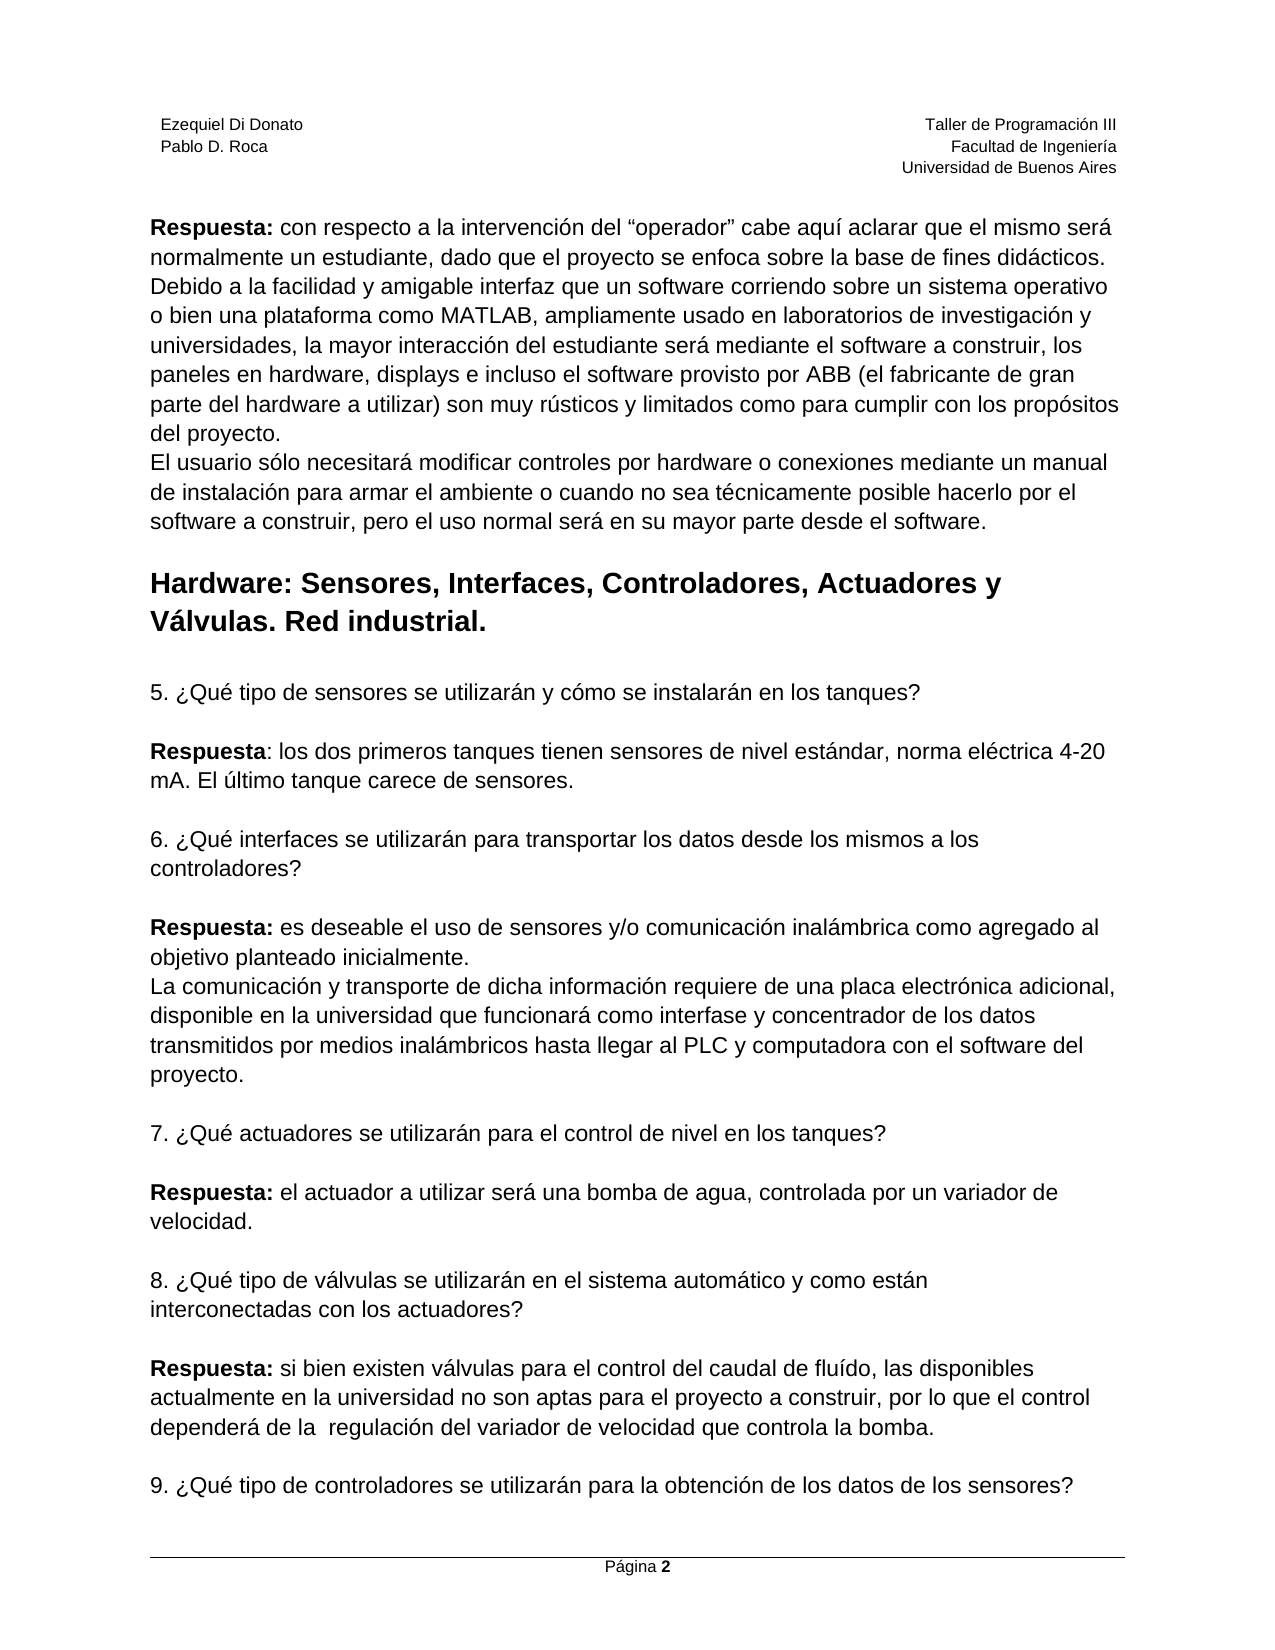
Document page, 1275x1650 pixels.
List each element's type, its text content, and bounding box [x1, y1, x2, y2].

text Respuesta: con respecto a la intervención del “operador” cabe aquí aclarar que el mismo será normalmente un estudiante, dado que el proyecto se enfoca sobre la base de fines didácticos. [150, 215, 1125, 270]
text interconectadas con los actuadores? [150, 1297, 1125, 1322]
text Respuesta: el actuador a utilizar será una bomba de agua, controlada por un variador de velocidad. [150, 1179, 1125, 1234]
text 7. ¿Qué actuadores se utilizarán para el control de nivel en los tanques? [150, 1121, 1125, 1146]
text La comunicación y transporte de dicha información requiere de una placa electrónica adicional, disponible en la universidad que funcionará como interfase y concentrador de los datos transmitidos por medios inalámbricos hasta llegar al PLC y computadora con el software del proyecto. [150, 974, 1125, 1087]
text Debido a la facilidad y amigable interfaz que un software corriendo sobre un sistema operativo o bien una plataforma como MATLAB, ampliamente usado en laboratorios de investigación y universidades, la mayor interacción del estudiante será mediante el software a construir, los paneles en hardware, displays e incluso el software provisto por ABB (el fabricante de gran parte del hardware a utilizar) son muy rústicos y limitados como para cumplir con los propósitos del proyecto. [150, 274, 1125, 446]
text Respuesta: si bien existen válvulas para el control del caudal de fluído, las disponibles actualmente en la universidad no son aptas para el proyecto a construir, por lo que el control dependerá de la regulación del variador de velocidad que controla la bomba. [150, 1356, 1125, 1440]
text controladores? [150, 856, 1125, 882]
subtitle Hardware: Sensores, Interfaces, Controladores, Actuadores y Válvulas. Red industrial. [150, 567, 1125, 637]
text Respuesta: es deseable el uso de sensores y/o comunicación inalámbrica como agregado al objetivo planteado inicialmente. [150, 915, 1125, 970]
text 6. ¿Qué interfaces se utilizarán para transportar los datos desde los mismos a los [150, 827, 1125, 852]
text 9. ¿Qué tipo de controladores se utilizarán para la obtención de los datos de los sensores? [150, 1473, 1125, 1499]
text 8. ¿Qué tipo de válvulas se utilizarán en el sistema automático y como están [150, 1267, 1125, 1293]
text Respuesta: los dos primeros tanques tienen sensores de nivel estándar, norma eléctrica 4-20 mA. El último tanque carece de sensores. [150, 739, 1125, 794]
text 5. ¿Qué tipo de sensores se utilizarán y cómo se instalarán en los tanques? [150, 680, 1125, 706]
text El usuario sólo necesitará modificar controles por hardware o conexiones mediante un manual de instalación para armar el ambiente o cuando no sea técnicamente posible hacerlo por el software a construir, pero el uso normal será en su mayor parte desde el software. [150, 450, 1125, 534]
